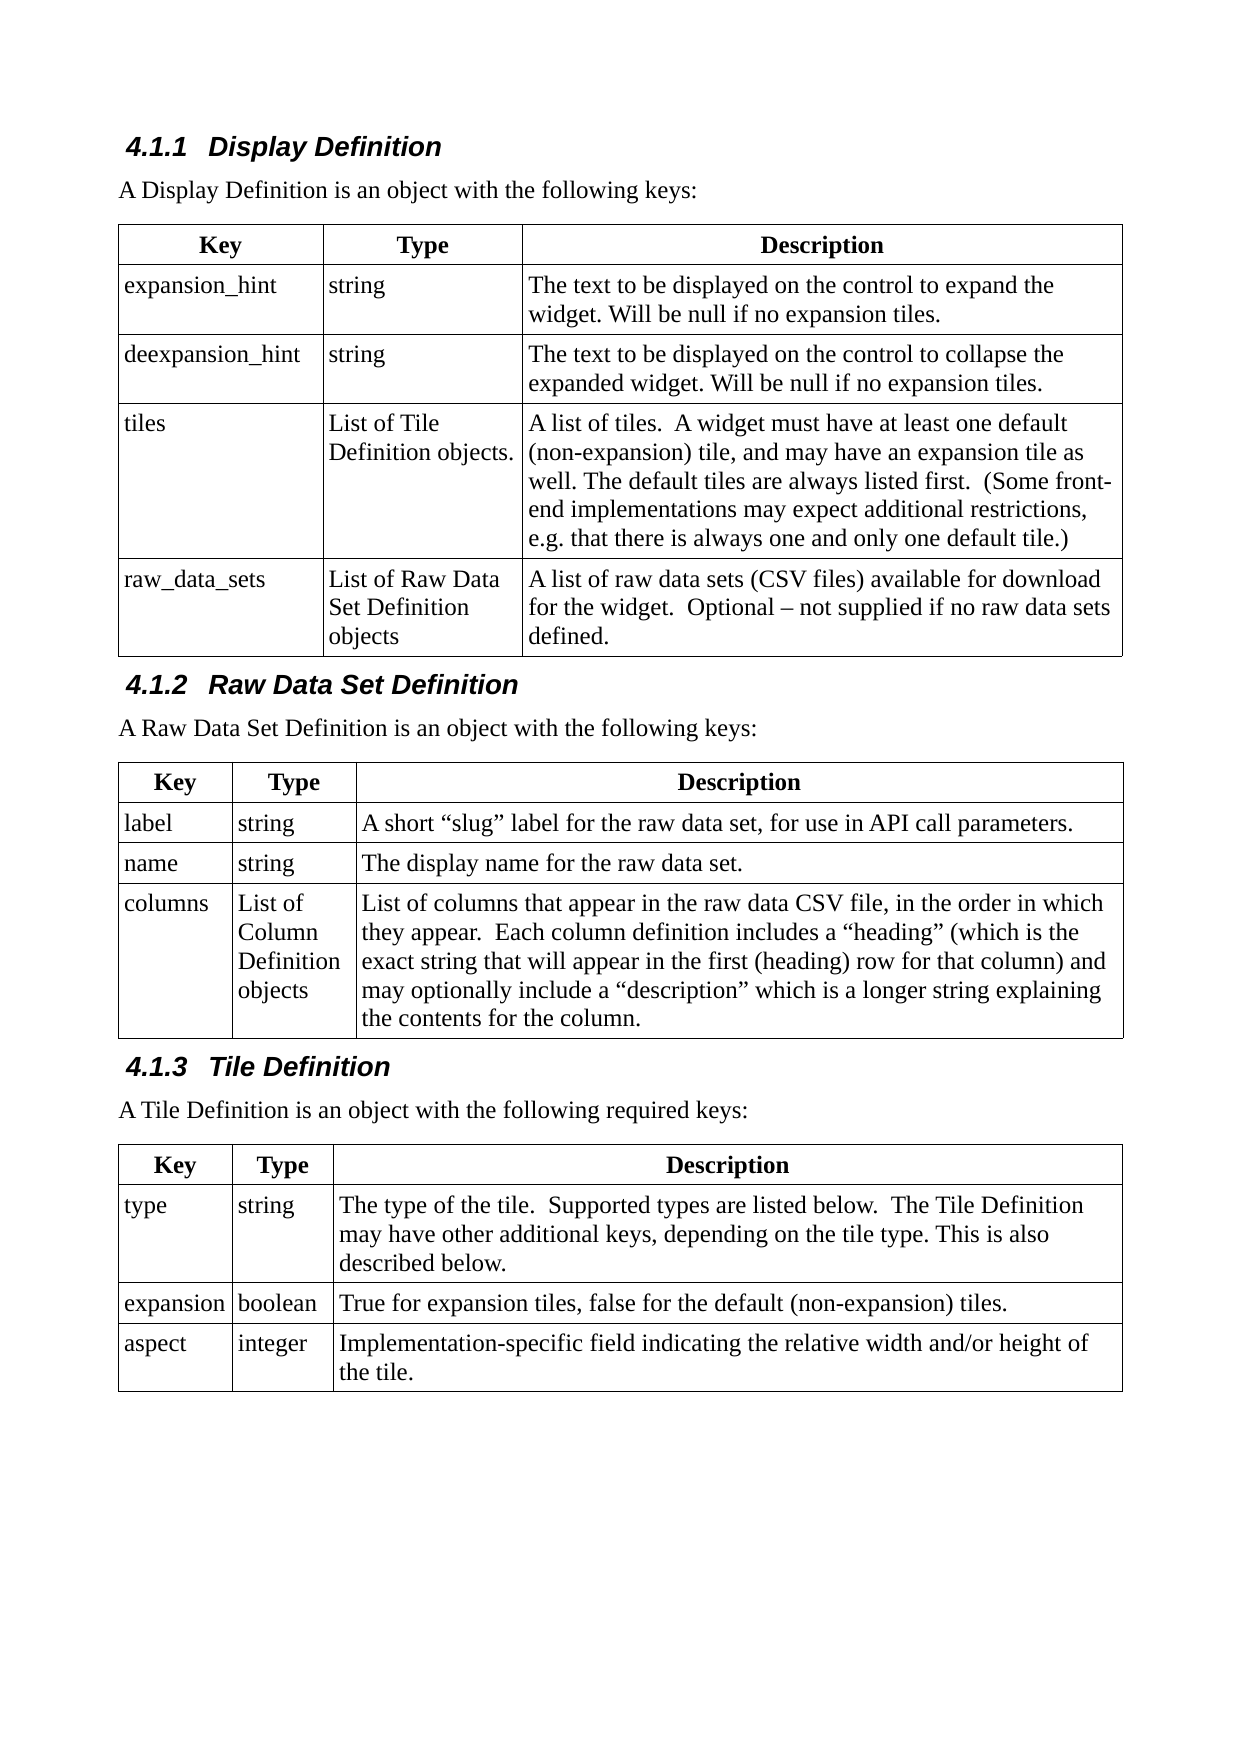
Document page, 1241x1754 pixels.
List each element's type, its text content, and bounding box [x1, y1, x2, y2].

table_header Type [233, 1145, 333, 1184]
table_cell type [119, 1185, 232, 1282]
table_cell string [233, 1185, 333, 1282]
table_cell string [233, 843, 356, 883]
table_header Type [324, 225, 522, 264]
table_header Description [357, 763, 1123, 802]
text A Display Definition is an object with the following keys: [118, 175, 1122, 204]
table_header Key [119, 763, 232, 802]
table_header Key [119, 1145, 232, 1184]
table_cell label [119, 803, 232, 842]
table_cell The type of the tile. Supported types are listed below. The Tile Definition may have other additional keys, depending on the tile type. This is also described below. [334, 1185, 1122, 1282]
table_header Key [119, 225, 323, 264]
subtitle Tile Definition [118, 1051, 1122, 1082]
subtitle Display Definition [118, 131, 1122, 162]
table_cell The text to be displayed on the control to expand the widget. Will be null if no expansion tiles. [523, 265, 1122, 333]
text A Tile Definition is an object with the following required keys: [118, 1095, 1122, 1124]
table_cell string [324, 265, 522, 333]
table_cell A list of tiles. A widget must have at least one default (non-expansion) tile, and may have an expansion tile as well. The default tiles are always listed first. (Some front-end implementations may expect additional restrictions, e.g. that there is always one and only one default tile.) [523, 404, 1122, 558]
table_header Description [334, 1145, 1122, 1184]
table_cell True for expansion tiles, false for the default (non-expansion) tiles. [334, 1283, 1122, 1322]
table_cell tiles [119, 404, 323, 558]
table_cell raw_data_sets [119, 559, 323, 656]
table_cell The display name for the raw data set. [357, 843, 1123, 883]
text A Raw Data Set Definition is an object with the following keys: [118, 713, 1122, 741]
table_cell List of Column Definition objects [233, 884, 356, 1038]
table_cell expansion [119, 1283, 232, 1322]
table_cell List of Tile Definition objects. [324, 404, 522, 558]
table_cell A short “slug” label for the raw data set, for use in API call parameters. [357, 803, 1123, 842]
table_cell name [119, 843, 232, 883]
subtitle Raw Data Set Definition [118, 668, 1122, 700]
table_cell A list of raw data sets (CSV files) available for download for the widget. Optional – not supplied if no raw data sets defined. [523, 559, 1122, 656]
table_cell The text to be displayed on the control to collapse the expanded widget. Will be null if no expansion tiles. [523, 335, 1122, 402]
table_cell aspect [119, 1324, 232, 1391]
table_cell string [324, 335, 522, 402]
table_cell string [233, 803, 356, 842]
table_cell List of columns that appear in the raw data CSV file, in the order in which they appear. Each column definition includes a “heading” (which is the exact string that will appear in the first (heading) row for that column) and may optionally include a “description” which is a longer string explaining the contents for the column. [357, 884, 1123, 1038]
table_cell boolean [233, 1283, 333, 1322]
table_header Description [523, 225, 1122, 264]
table_cell expansion_hint [119, 265, 323, 333]
table_cell integer [233, 1324, 333, 1391]
table_header Type [233, 763, 356, 802]
table_cell deexpansion_hint [119, 335, 323, 402]
table_cell Implementation-specific field indicating the relative width and/or height of the tile. [334, 1324, 1122, 1391]
table_cell columns [119, 884, 232, 1038]
table_cell List of Raw Data Set Definition objects [324, 559, 522, 656]
